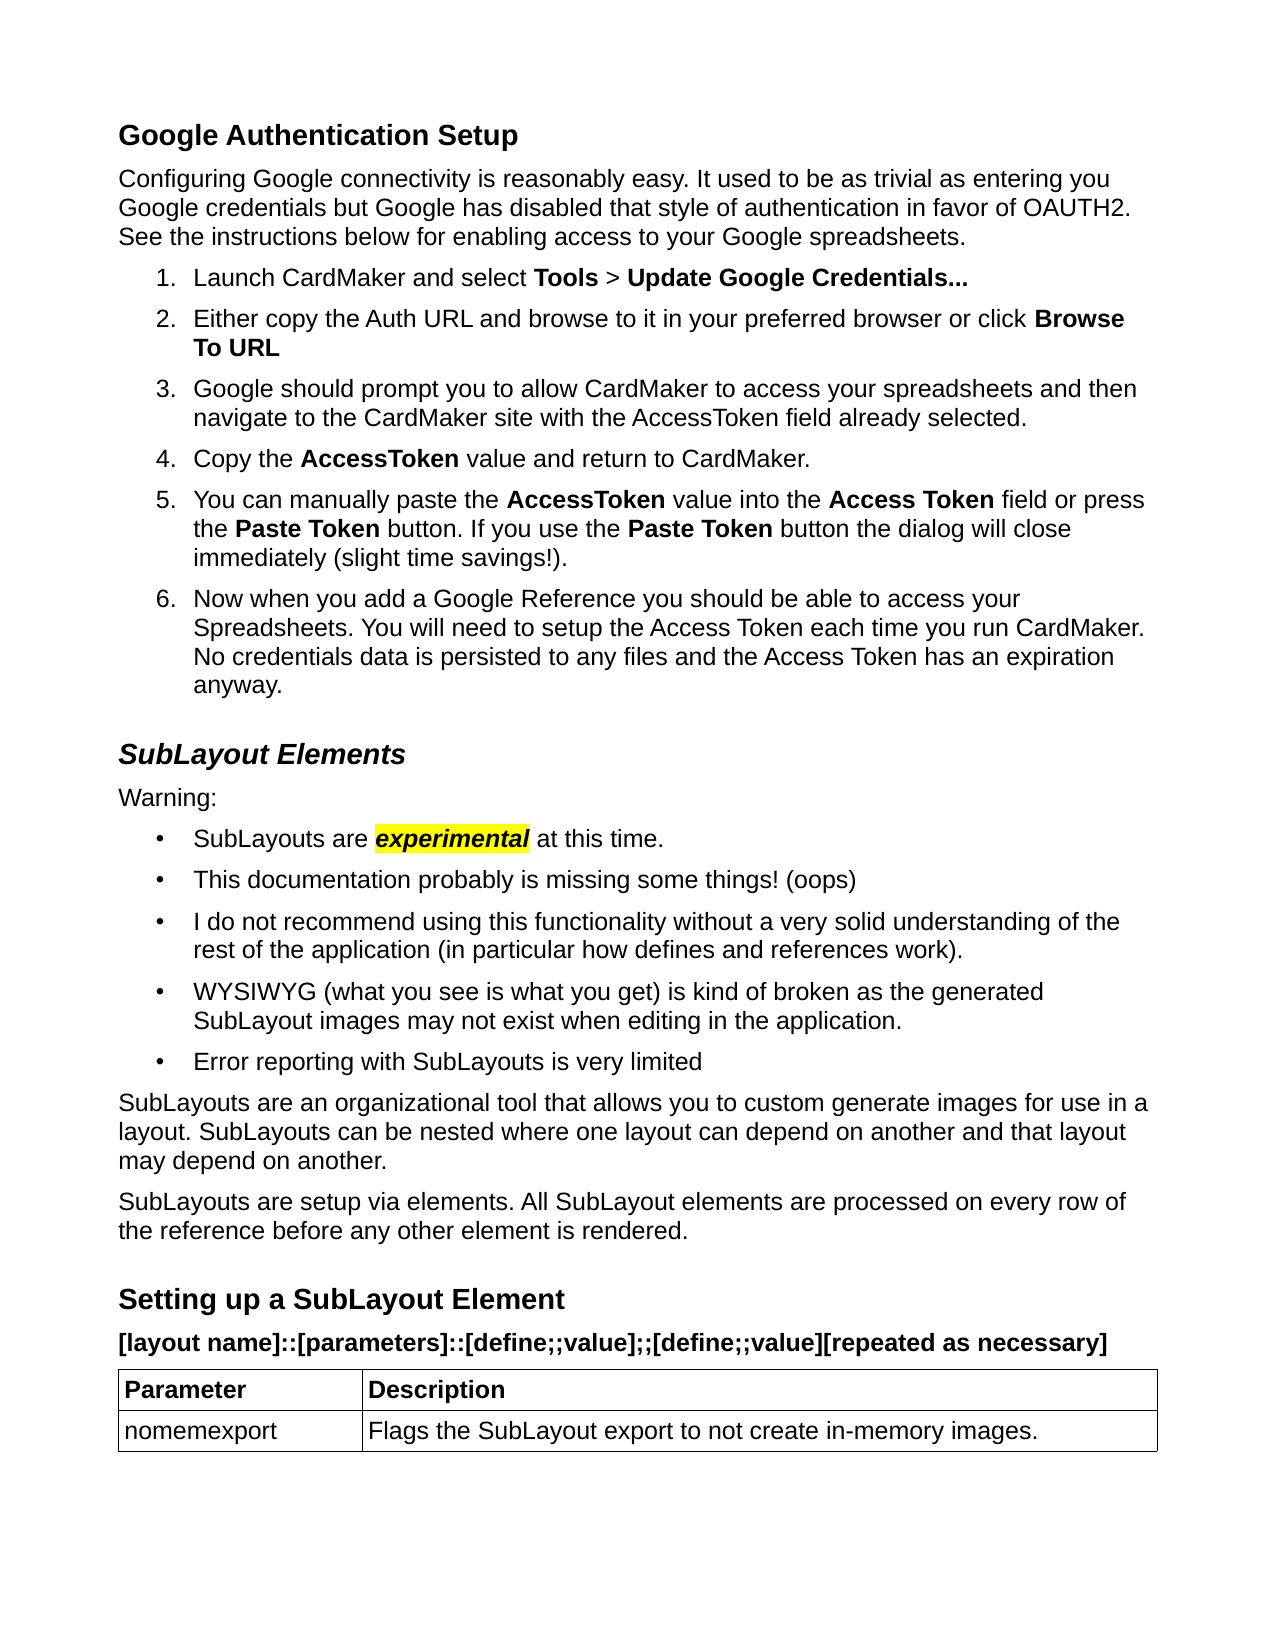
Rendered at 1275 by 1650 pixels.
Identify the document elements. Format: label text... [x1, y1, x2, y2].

text SubLayouts are setup via elements. All SubLayout elements are processed on every row of the reference before any other element is rendered. [118, 1187, 1157, 1244]
list Google should prompt you to allow CardMaker to access your spreadsheets and then navigate to the CardMaker site with the AccessToken field already selected. [156, 374, 1157, 432]
list SubLayouts are experimental at this time. [156, 824, 1157, 853]
subtitle Setting up a SubLayout Element [118, 1282, 1157, 1316]
list You can manually paste the AccessToken value into the Access Token field or press the Paste Token button. If you use the Paste Token button the dialog will close immediately (slight time savings!). [156, 485, 1157, 572]
text Configuring Google connectivity is reasonably easy. It used to be as trivial as entering you Google credentials but Google has disabled that style of authentication in favor of OAUTH2. See the instructions below for enabling access to your Google spreadsheets. [118, 164, 1157, 250]
text [layout name]::[parameters]::[define;;value];;[define;;value][repeated as necessary] [118, 1328, 1157, 1357]
table_header Description [363, 1370, 1157, 1410]
list WYSIWYG (what you see is what you get) is kind of broken as the generated SubLayout images may not exist when editing in the application. [156, 977, 1157, 1034]
list I do not recommend using this functionality without a very solid understanding of the rest of the application (in particular how defines and references work). [156, 907, 1157, 964]
list Error reporting with SubLayouts is very limited [156, 1047, 1157, 1076]
table_header Parameter [119, 1370, 362, 1410]
text Warning: [118, 783, 1157, 811]
subtitle SubLayout Elements [118, 737, 1157, 770]
list Now when you add a Google Reference you should be able to access your Spreadsheets. You will need to setup the Access Token each time you run CardMaker. No credentials data is persisted to any files and the Access Token has an expiration anyway. [156, 584, 1157, 699]
table_cell Flags the SubLayout export to not create in-memory images. [363, 1411, 1157, 1451]
subtitle Google Authentication Setup [118, 118, 1157, 152]
text SubLayouts are an organizational tool that allows you to custom generate images for use in a layout. SubLayouts can be nested where one layout can depend on another and that layout may depend on another. [118, 1088, 1157, 1174]
list Launch CardMaker and select Tools > Update Google Credentials... [156, 263, 1157, 292]
list Either copy the Auth URL and browse to it in your preferred browser or click Browse To URL [156, 304, 1157, 362]
list This documentation probably is missing some things! (oops) [156, 865, 1157, 894]
list Copy the AccessToken value and return to CardMaker. [156, 444, 1157, 473]
table_cell nomemexport [119, 1411, 362, 1451]
